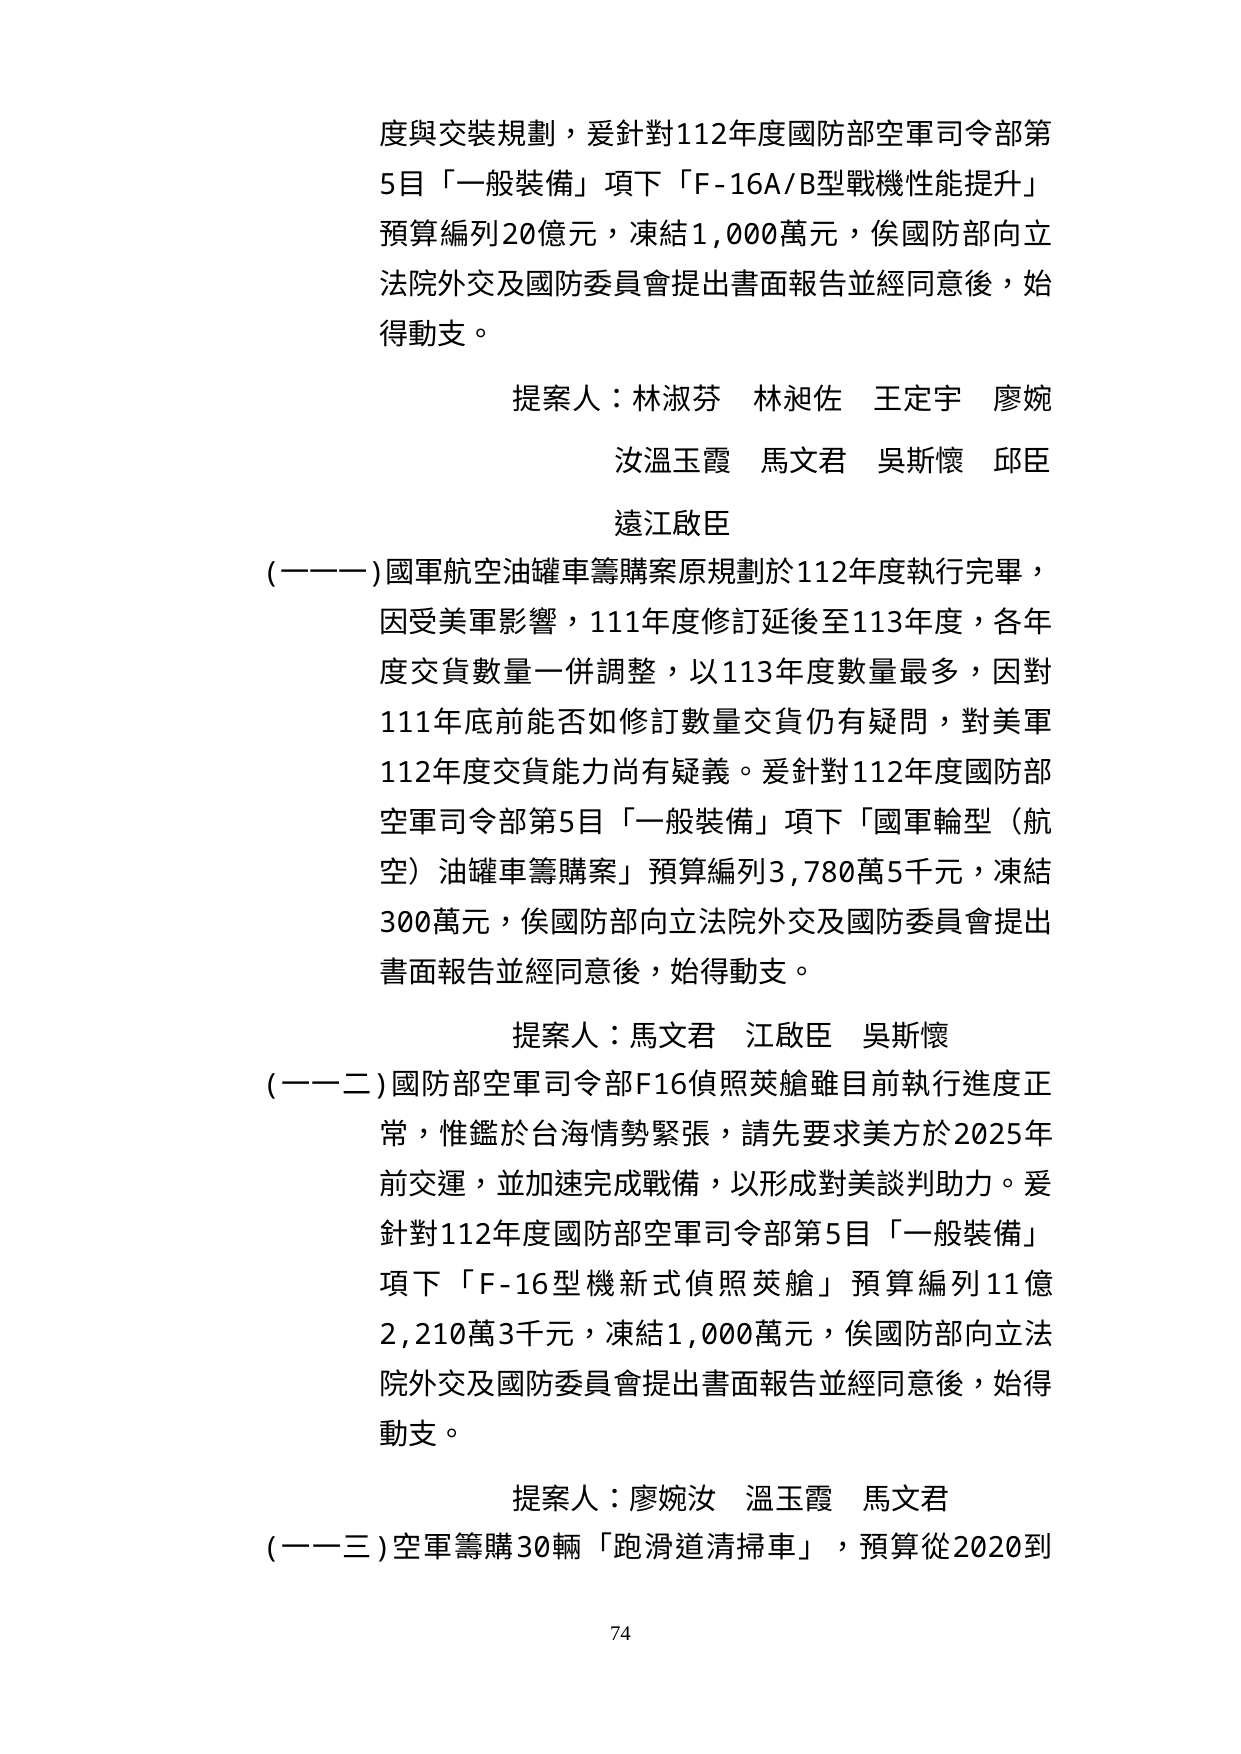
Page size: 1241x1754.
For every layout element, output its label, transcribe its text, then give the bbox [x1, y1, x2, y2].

text (一一三)空軍籌購30輛「跑滑道清掃車」，預算從2020到 [262, 1517, 1053, 1567]
text (一一二)國防部空軍司令部F16偵照莢艙雖目前執行進度正常，惟鑑於台海情勢緊張，請先要求美方於2025年前交運，並加速完成戰備，以形成對美談判助力。爰針對112年度國防部空軍司令部第5目「一般裝備」項下「F-16型機新式偵照莢艙」預算編列11億2,210萬3千元，凍結1,000萬元，俟國防部向立法院外交及國防委員會提出書面報告並經同意後，始得動支。 [262, 1055, 1053, 1455]
text 提案人：廖婉汝 溫玉霞 馬文君 [512, 1455, 1053, 1517]
text 度與交裝規劃，爰針對112年度國防部空軍司令部第5目「一般裝備」項下「F-16A/B型戰機性能提升」預算編列20億元，凍結1,000萬元，俟國防部向立法院外交及國防委員會提出書面報告並經同意後，始得動支。 [262, 105, 1053, 355]
text (一一一)國軍航空油罐車籌購案原規劃於112年度執行完畢，因受美軍影響，111年度修訂延後至113年度，各年度交貨數量一併調整，以113年度數量最多，因對111年底前能否如修訂數量交貨仍有疑問，對美軍112年度交貨能力尚有疑義。爰針對112年度國防部空軍司令部第5目「一般裝備」項下「國軍輪型（航空）油罐車籌購案」預算編列3,780萬5千元，凍結300萬元，俟國防部向立法院外交及國防委員會提出書面報告並經同意後，始得動支。 [262, 542, 1053, 992]
text 提案人：林淑芬 林昶佐 王定宇 廖婉汝溫玉霞 馬文君 吳斯懷 邱臣遠江啟臣 [512, 355, 1053, 542]
text 提案人：馬文君 江啟臣 吳斯懷 [512, 992, 1053, 1055]
